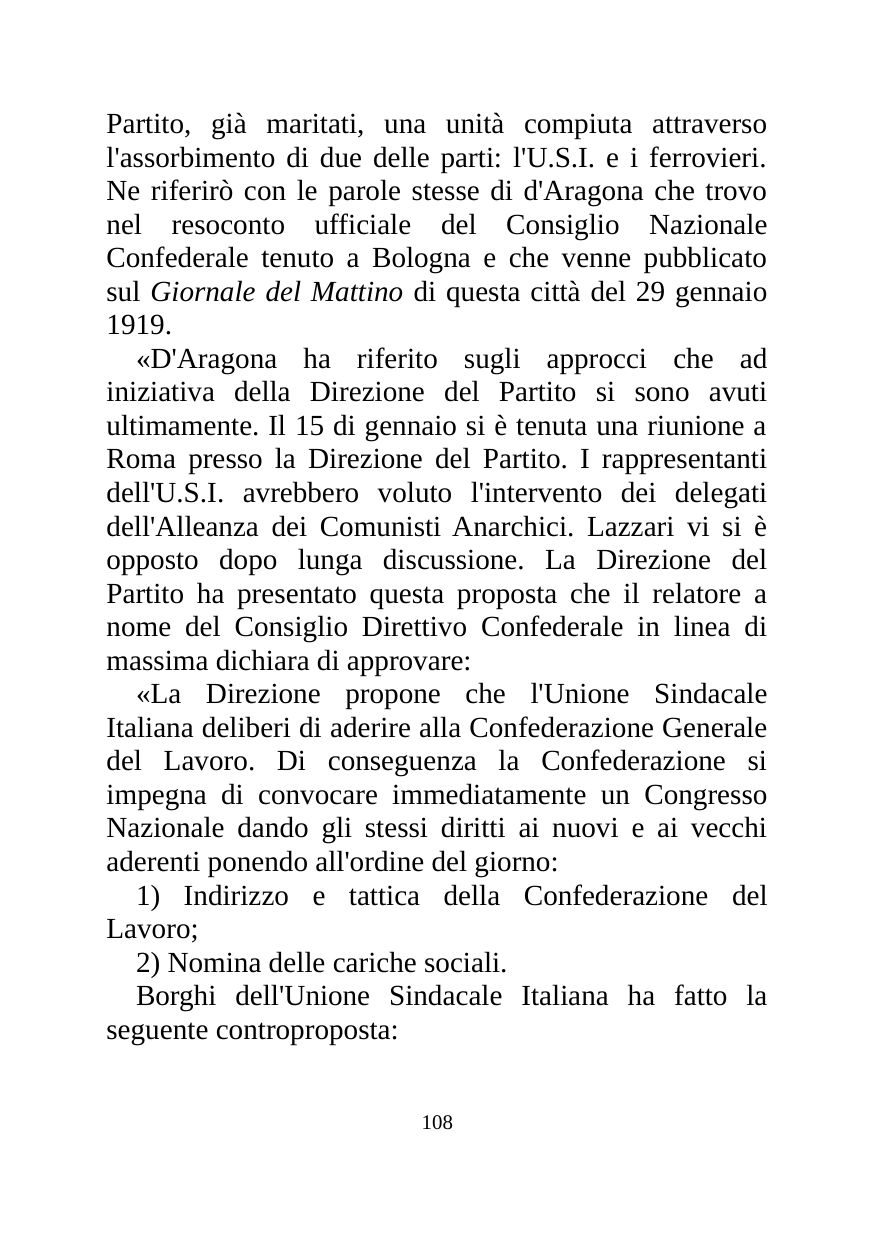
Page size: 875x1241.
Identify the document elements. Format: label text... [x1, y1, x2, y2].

text «La Direzione propone che l'Unione Sindacale Italiana deliberi di aderire alla Confederazione Generale del Lavoro. Di conseguenza la Confederazione si impegna di convocare immediatamente un Congresso Nazionale dando gli stessi diritti ai nuovi e ai vecchi aderenti ponendo all'ordine del giorno: [106, 676, 768, 878]
text «D'Aragona ha riferito sugli approcci che ad iniziativa della Direzione del Partito si sono avuti ultimamente. Il 15 di gennaio si è tenuta una riunione a Roma presso la Direzione del Partito. I rappresentanti dell'U.S.I. avrebbero voluto l'intervento dei delegati dell'Alleanza dei Comunisti Anarchici. Lazzari vi si è opposto dopo lunga discussione. La Direzione del Partito ha presentato questa proposta che il relatore a nome del Consiglio Direttivo Confederale in linea di massima dichiara di approvare: [106, 341, 768, 676]
text Partito, già maritati, una unità compiuta attraverso l'assorbimento di due delle parti: l'U.S.I. e i ferrovieri. Ne riferirò con le parole stesse di d'Aragona che trovo nel resoconto ufficiale del Consiglio Nazionale Confederale tenuto a Bologna e che venne pubblicato sul Giornale del Mattino di questa città del 29 gennaio 1919. [106, 106, 768, 341]
text Borghi dell'Unione Sindacale Italiana ha fatto la seguente controproposta: [106, 978, 768, 1045]
text 1) Indirizzo e tattica della Confederazione del Lavoro; [106, 878, 768, 945]
text 2) Nomina delle cariche sociali. [106, 945, 768, 978]
